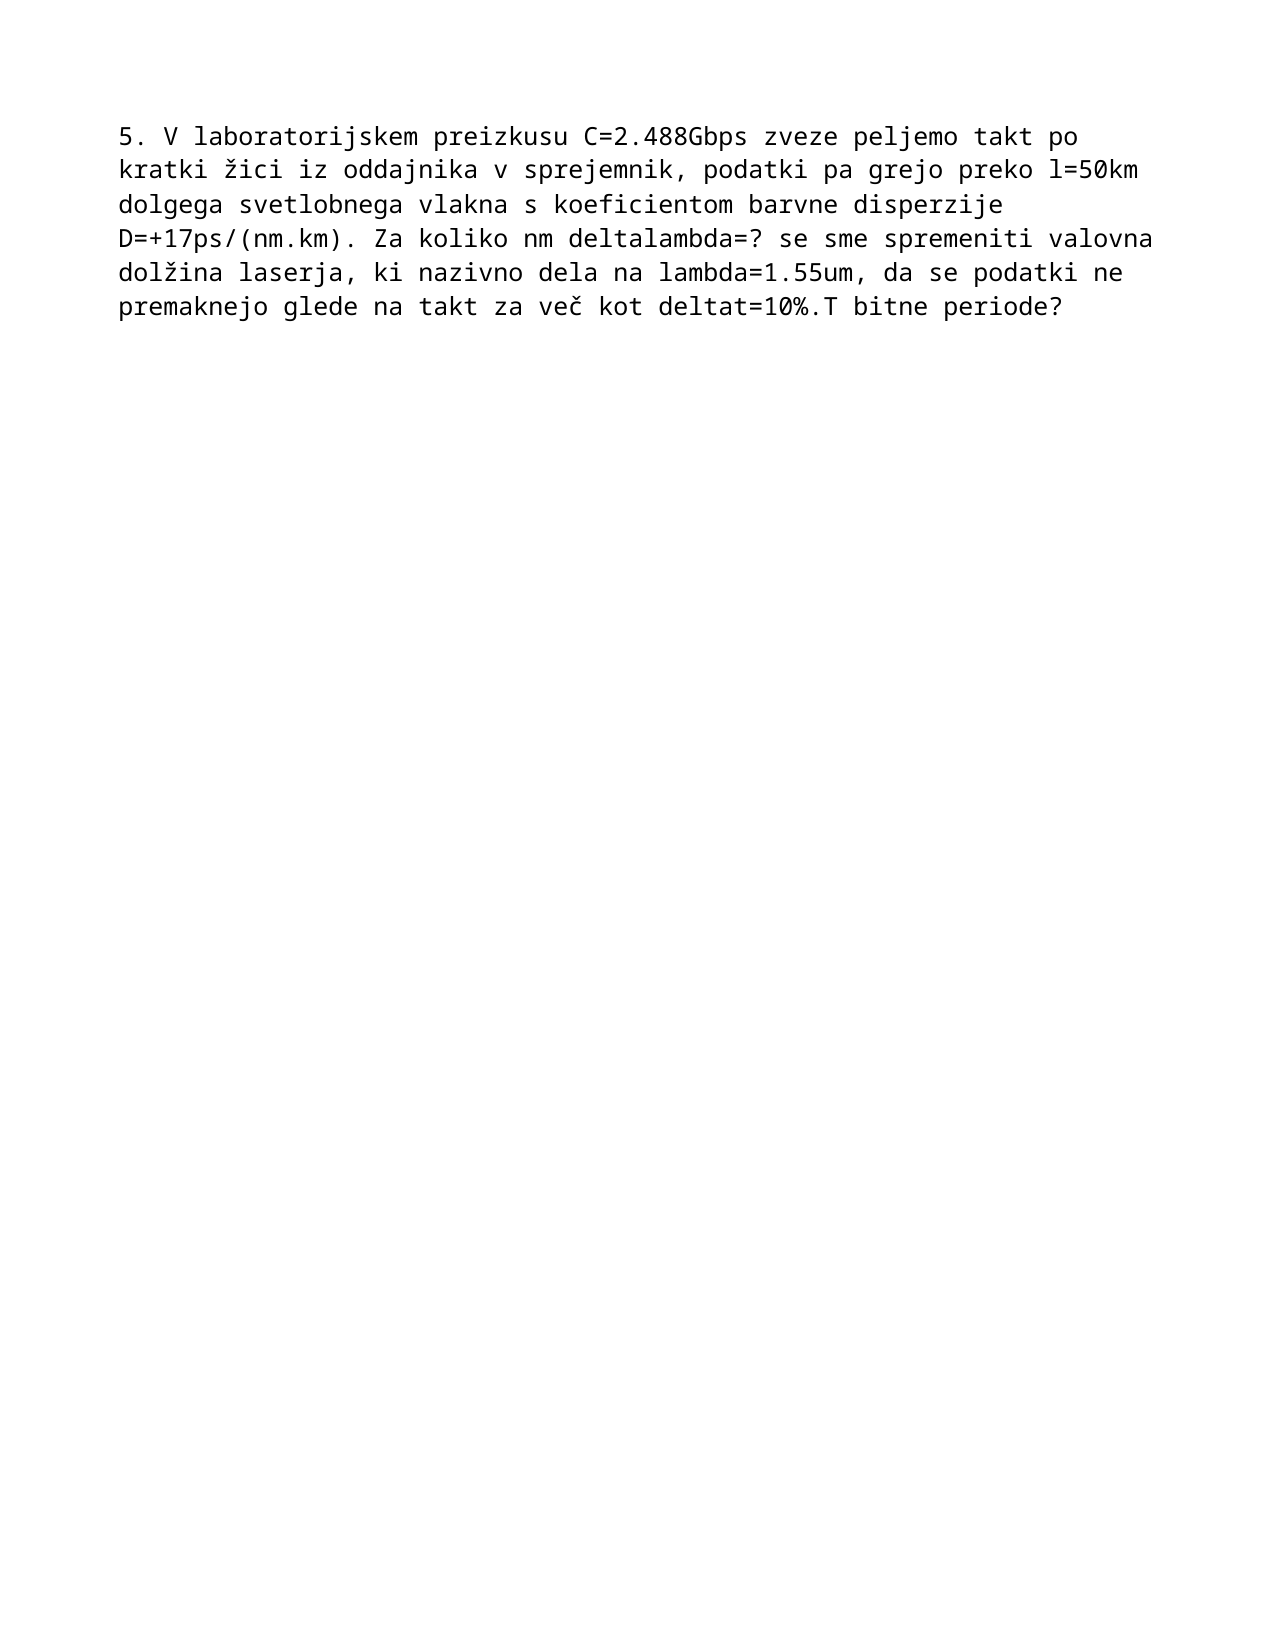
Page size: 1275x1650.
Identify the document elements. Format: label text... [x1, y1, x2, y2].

text 5. V laboratorijskem preizkusu C=2.488Gbps zveze peljemo takt po kratki žici iz oddajnika v sprejemnik, podatki pa grejo preko l=50km dolgega svetlobnega vlakna s koeficientom barvne disperzije D=+17ps/(nm.km). Za koliko nm deltalambda=? se sme spremeniti valovna dolžina laserja, ki nazivno dela na lambda=1.55um, da se podatki ne premaknejo glede na takt za več kot deltat=10%.T bitne periode? [118, 118, 1157, 322]
